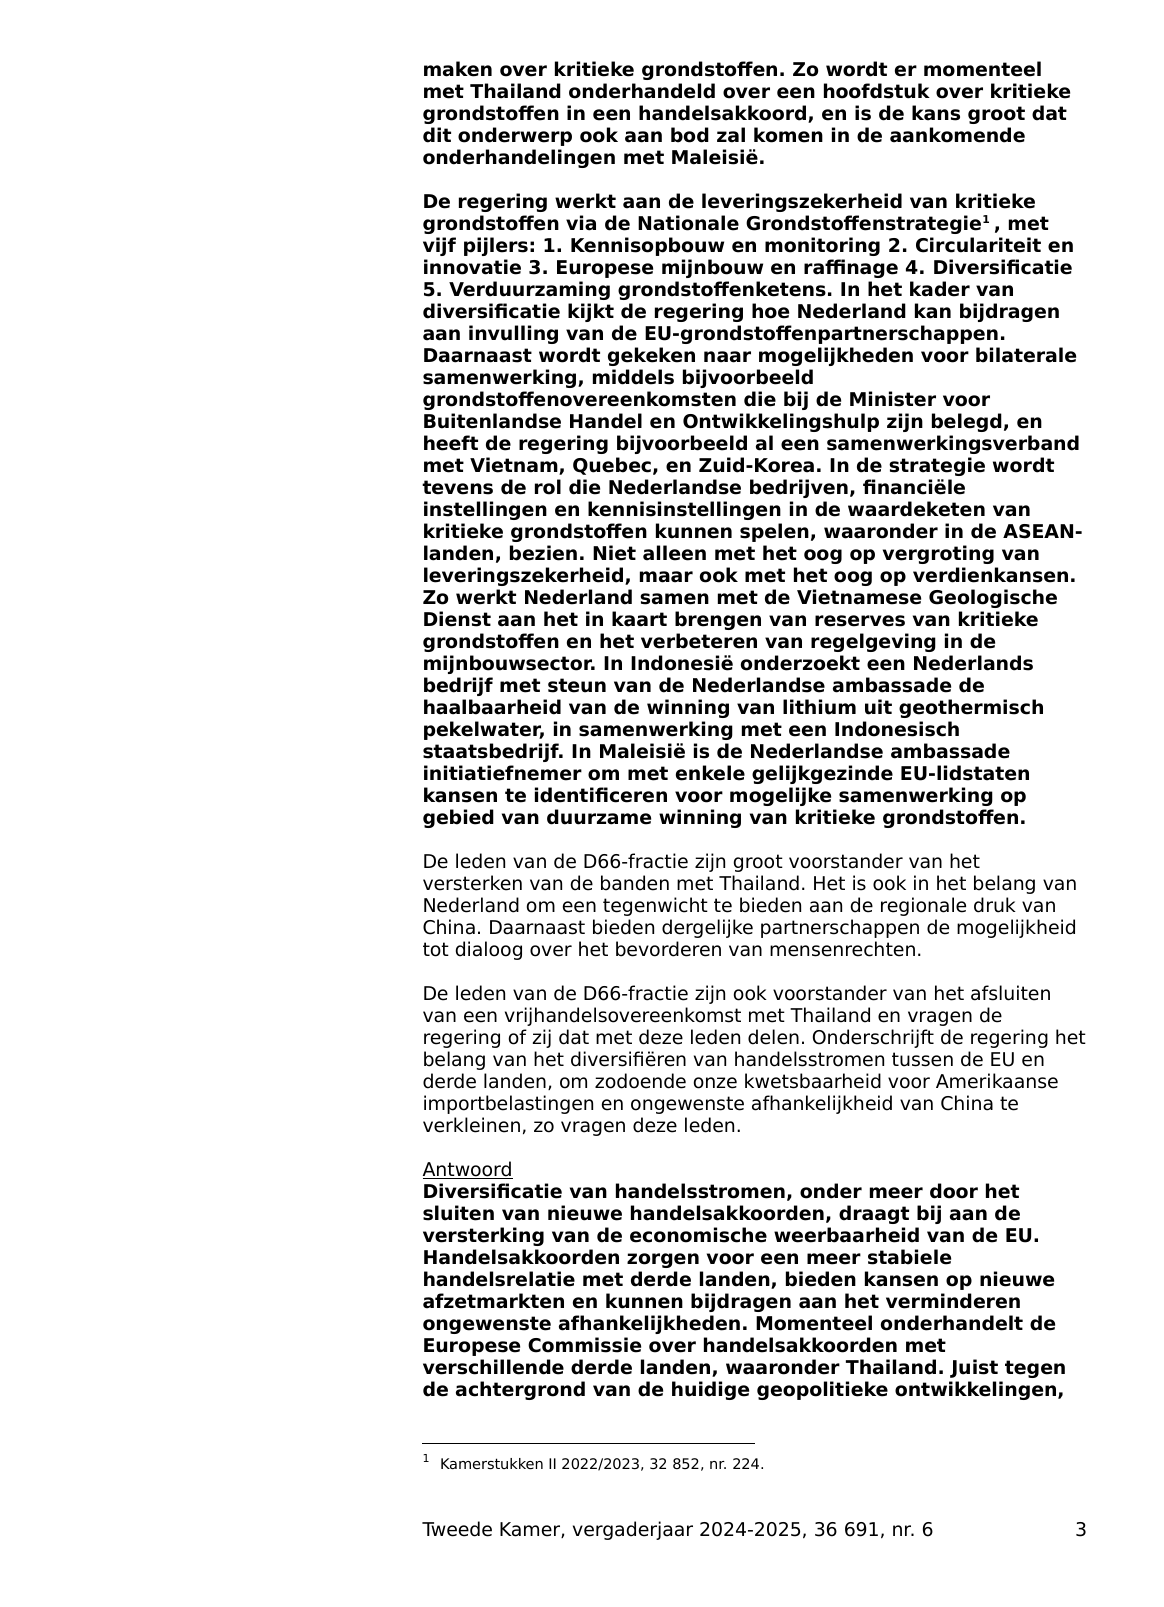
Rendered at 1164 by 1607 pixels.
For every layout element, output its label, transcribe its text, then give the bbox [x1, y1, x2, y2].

text De leden van de D66-fractie zijn groot voorstander van het versterken van de banden met Thailand. Het is ook in het belang van Nederland om een tegenwicht te bieden aan de regionale druk van China. Daarnaast bieden dergelijke partnerschappen de mogelijkheid tot dialoog over het bevorderen van mensenrechten. [422, 851, 1087, 961]
text De regering werkt aan de leveringszekerheid van kritieke grondstoffen via de Nationale Grondstoffenstrategie, met vijf pijlers: 1. Kennisopbouw en monitoring 2. Circulariteit en innovatie 3. Europese mijnbouw en raffinage 4. Diversificatie 5. Verduurzaming grondstoffenketens. In het kader van diversificatie kijkt de regering hoe Nederland kan bijdragen aan invulling van de EU-grondstoffenpartnerschappen. Daarnaast wordt gekeken naar mogelijkheden voor bilaterale samenwerking, middels bijvoorbeeld grondstoffenovereenkomsten die bij de Minister voor Buitenlandse Handel en Ontwikkelingshulp zijn belegd, en heeft de regering bijvoorbeeld al een samenwerkingsverband met Vietnam, Quebec, en Zuid-Korea. In de strategie wordt tevens de rol die Nederlandse bedrijven, financiële instellingen en kennisinstellingen in de waardeketen van kritieke grondstoffen kunnen spelen, waaronder in de ASEAN-landen, bezien. Niet alleen met het oog op vergroting van leveringszekerheid, maar ook met het oog op verdienkansen. Zo werkt Nederland samen met de Vietnamese Geologische Dienst aan het in kaart brengen van reserves van kritieke grondstoffen en het verbeteren van regelgeving in de mijnbouwsector. In Indonesië onderzoekt een Nederlands bedrijf met steun van de Nederlandse ambassade de haalbaarheid van de winning van lithium uit geothermisch pekelwater, in samenwerking met een Indonesisch staatsbedrijf. In Maleisië is de Nederlandse ambassade initiatiefnemer om met enkele gelijkgezinde EU-lidstaten kansen te identificeren voor mogelijke samenwerking op gebied van duurzame winning van kritieke grondstoffen. [422, 191, 1087, 828]
text maken over kritieke grondstoffen. Zo wordt er momenteel met Thailand onderhandeld over een hoofdstuk over kritieke grondstoffen in een handelsakkoord, en is de kans groot dat dit onderwerp ook aan bod zal komen in de aankomende onderhandelingen met Maleisië. [422, 59, 1087, 169]
text Antwoord [422, 1159, 1087, 1181]
text De leden van de D66-fractie zijn ook voorstander van het afsluiten van een vrijhandelsovereenkomst met Thailand en vragen de regering of zij dat met deze leden delen. Onderschrijft de regering het belang van het diversifiëren van handelsstromen tussen de EU en derde landen, om zodoende onze kwetsbaarheid voor Amerikaanse importbelastingen en ongewenste afhankelijkheid van China te verkleinen, zo vragen deze leden. [422, 983, 1087, 1137]
text Kamerstukken II 2022/2023, 32 852, nr. 224. [422, 1452, 1087, 1474]
text Diversificatie van handelsstromen, onder meer door het sluiten van nieuwe handelsakkoorden, draagt bij aan de versterking van de economische weerbaarheid van de EU. Handelsakkoorden zorgen voor een meer stabiele handelsrelatie met derde landen, bieden kansen op nieuwe afzetmarkten en kunnen bijdragen aan het verminderen ongewenste afhankelijkheden. Momenteel onderhandelt de Europese Commissie over handelsakkoorden met verschillende derde landen, waaronder Thailand. Juist tegen de achtergrond van de huidige geopolitieke ontwikkelingen, [422, 1181, 1087, 1401]
